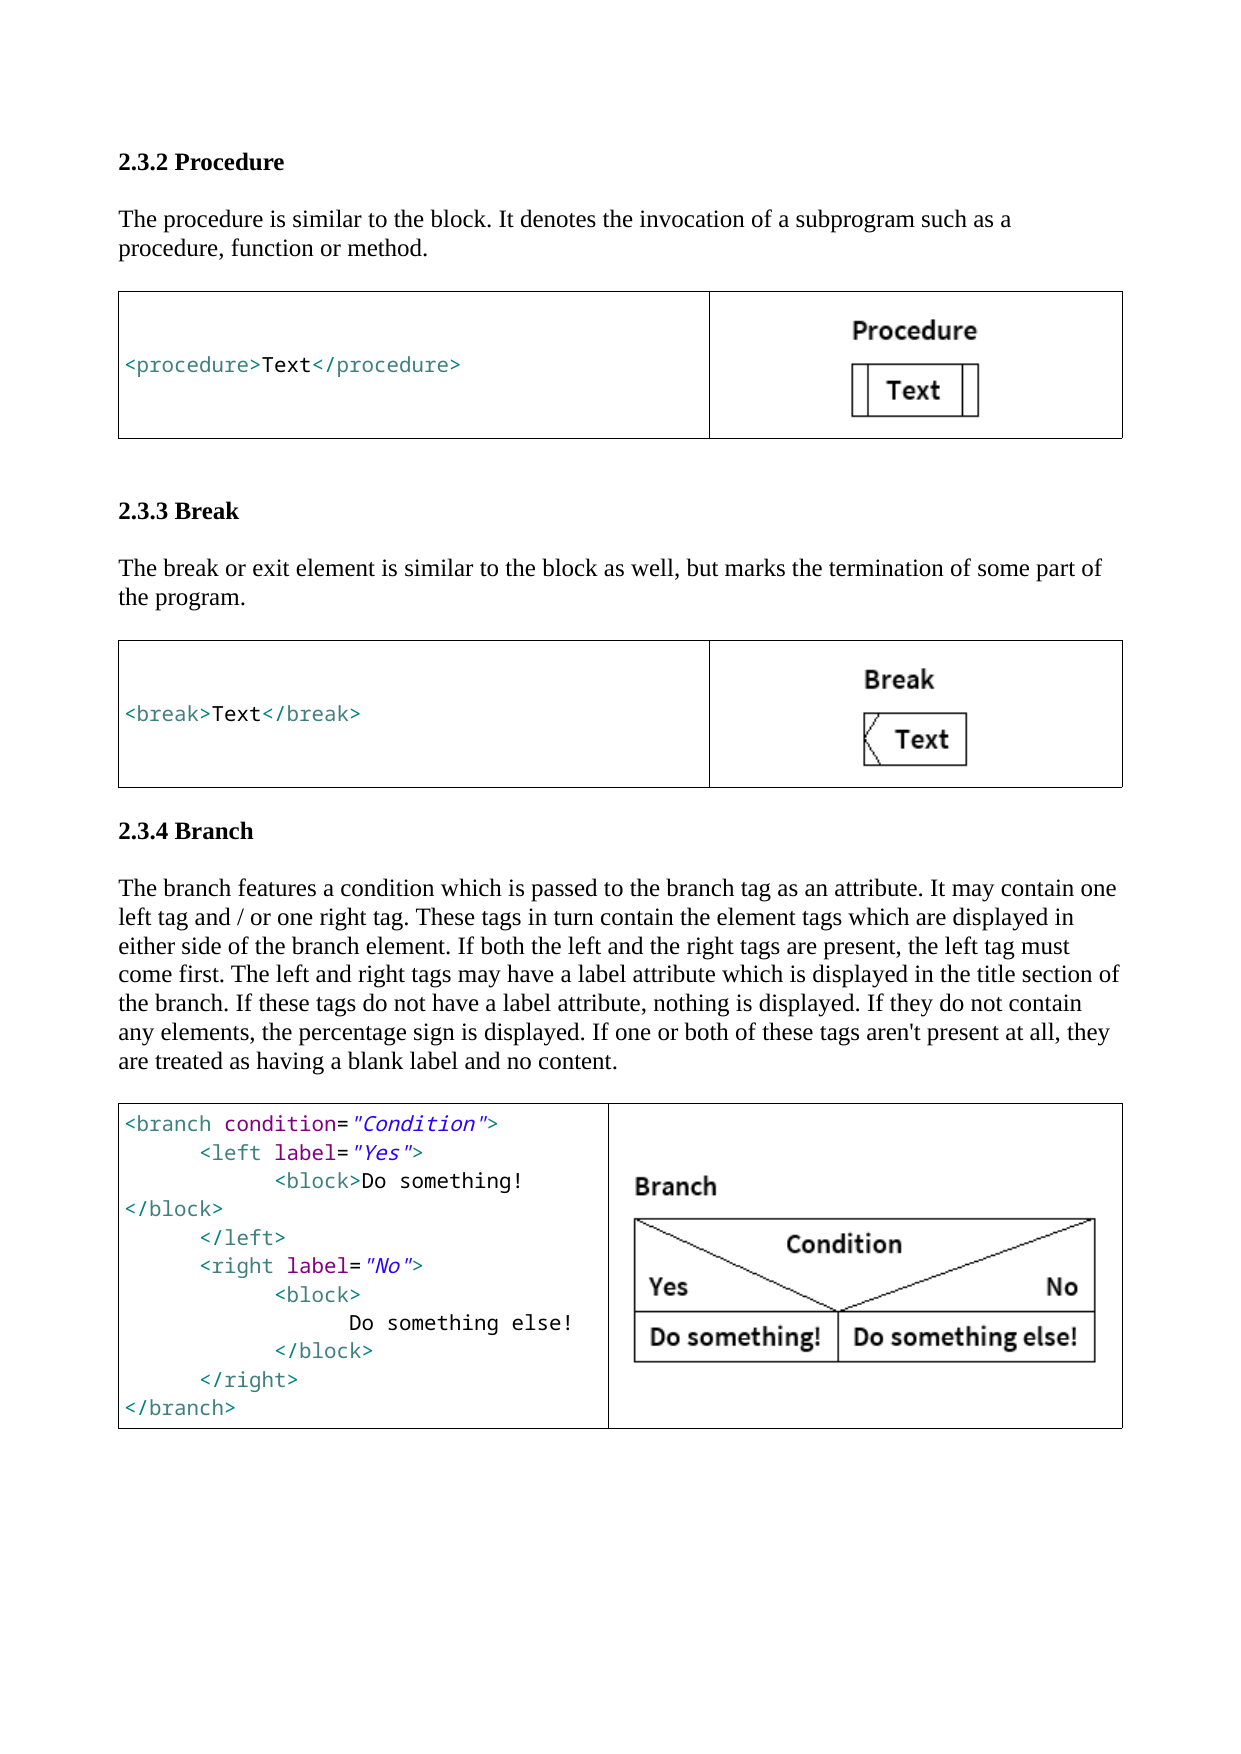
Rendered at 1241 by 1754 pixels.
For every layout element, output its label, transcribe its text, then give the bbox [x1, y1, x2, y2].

table_header <break>Text</break> [119, 641, 709, 787]
picture [848, 645, 983, 782]
text The break or exit element is similar to the block as well, but marks the termination of some part of the program. [118, 553, 1122, 611]
table_header [710, 292, 1122, 438]
text 2.3.2 Procedure [118, 147, 1122, 176]
table_header [609, 1104, 1122, 1428]
text The branch features a condition which is passed to the branch tag as an attribute. It may contain one left tag and / or one right tag. These tags in turn contain the element tags which are displayed in either side of the branch element. If both the left and the right tags are present, the left tag must come first. The left and right tags may have a label attribute which is displayed in the title section of the branch. If these tags do not have a label attribute, nothing is displayed. If they do not contain any elements, the percentage sign is displayed. If one or both of these tags aren't present at all, they are treated as having a blank label and no content. [118, 873, 1122, 1074]
text The procedure is similar to the block. It denotes the invocation of a subprogram such as a procedure, function or method. [118, 204, 1122, 262]
text 2.3.3 Break [118, 496, 1122, 524]
text 2.3.4 Branch [118, 816, 1122, 844]
picture [620, 1153, 1111, 1378]
table_header [710, 641, 1122, 787]
picture [836, 296, 995, 433]
table_header <procedure>Text</procedure> [119, 292, 709, 438]
table_header <branch condition="Condition"> <left label="Yes"> <block>Do something!</block> </left> <right label="No"> <block> Do something else! </block> </right> </branch> [119, 1104, 608, 1428]
